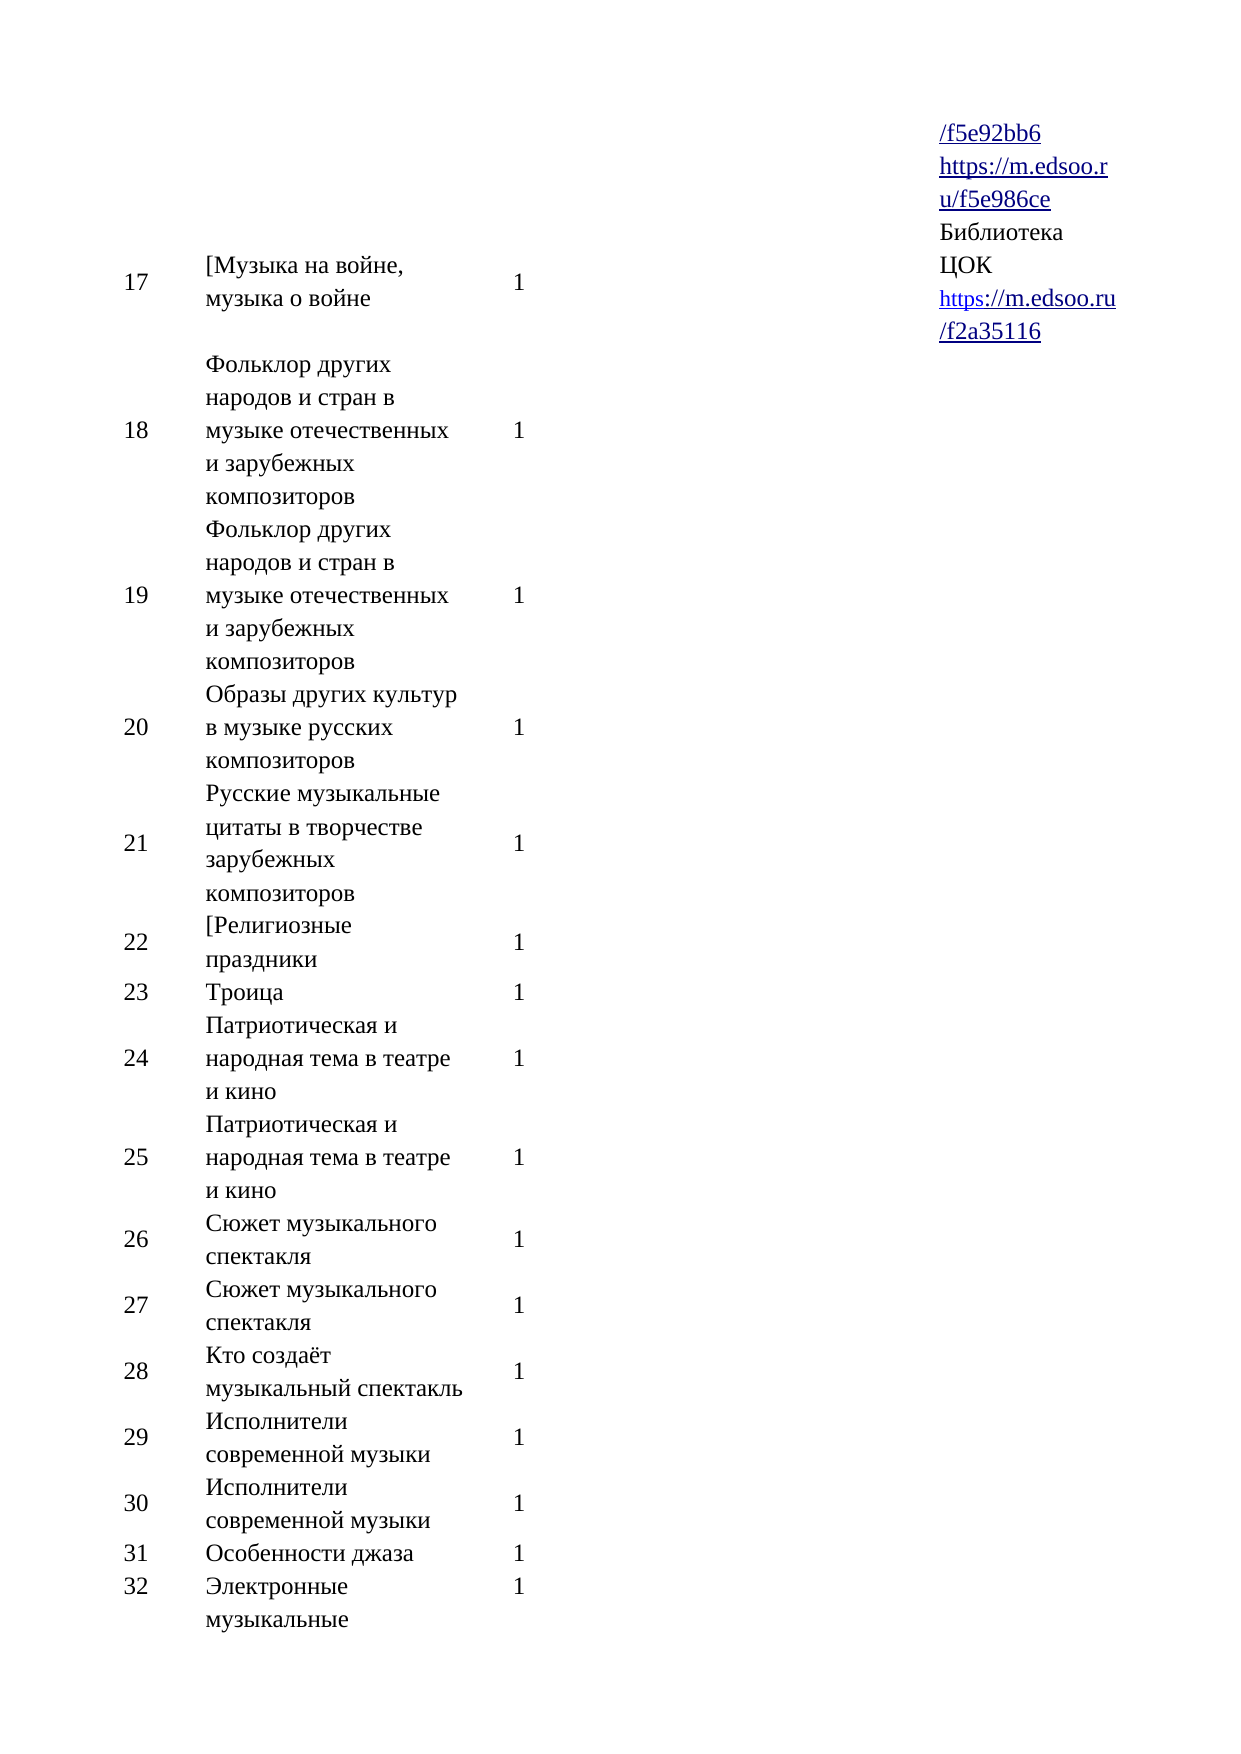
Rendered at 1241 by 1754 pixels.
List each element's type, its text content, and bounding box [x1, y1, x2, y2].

table_cell 28 [118, 1340, 186, 1406]
table_cell /f5e92bb6 https://m.edsoo.ru/f5e986ce [920, 118, 1122, 217]
table_cell 17 [118, 217, 186, 349]
table_cell Фольклор других народов и стран в музыке отечественных и зарубежных композиторов [186, 349, 468, 514]
table_cell [920, 1109, 1122, 1208]
table_cell [687, 977, 824, 1010]
table_cell 1 [468, 1472, 556, 1538]
table_cell 29 [118, 1406, 186, 1472]
table_cell [920, 1274, 1122, 1340]
table_cell [687, 1571, 824, 1633]
table_cell [920, 911, 1122, 977]
table_cell Фольклор других народов и стран в музыке отечественных и зарубежных композиторов [186, 514, 468, 679]
table_cell 22 [118, 911, 186, 977]
table_cell [556, 680, 687, 778]
table_cell [824, 1274, 920, 1340]
table_cell [920, 1406, 1122, 1472]
table_cell 24 [118, 1010, 186, 1109]
table_cell 1 [468, 911, 556, 977]
table_cell [824, 1538, 920, 1571]
table_cell [556, 1472, 687, 1538]
table_cell 1 [468, 1010, 556, 1109]
table_cell [687, 1208, 824, 1274]
table_cell 32 [118, 1571, 186, 1633]
table_cell 1 [468, 1538, 556, 1571]
table_cell 25 [118, 1109, 186, 1208]
table_cell Патриотическая и народная тема в театре и кино [186, 1109, 468, 1208]
table_cell [824, 1010, 920, 1109]
table_cell [556, 779, 687, 911]
table_cell [920, 977, 1122, 1010]
table_cell [687, 779, 824, 911]
table_cell [556, 1208, 687, 1274]
table_cell [Музыка на войне, музыка о войне [186, 217, 468, 349]
table_cell [687, 1010, 824, 1109]
table_cell [824, 680, 920, 778]
table_cell [468, 118, 556, 217]
table_cell [Религиозные праздники [186, 911, 468, 977]
table_cell 1 [468, 1571, 556, 1633]
table_cell [824, 349, 920, 514]
table_cell Патриотическая и народная тема в театре и кино [186, 1010, 468, 1109]
table_cell [824, 1406, 920, 1472]
table_cell 27 [118, 1274, 186, 1340]
table_cell [556, 911, 687, 977]
table_cell [824, 118, 920, 217]
table_cell [920, 1340, 1122, 1406]
table_cell [824, 1208, 920, 1274]
table_cell 21 [118, 779, 186, 911]
table_cell [824, 1571, 920, 1633]
table_cell [556, 217, 687, 349]
table_cell [824, 779, 920, 911]
table_cell [920, 1571, 1122, 1633]
table_cell [824, 1109, 920, 1208]
table_cell 1 [468, 1406, 556, 1472]
table_cell [824, 514, 920, 679]
table_cell 19 [118, 514, 186, 679]
table_cell 1 [468, 1340, 556, 1406]
table_cell [687, 514, 824, 679]
table_cell 1 [468, 680, 556, 778]
table_cell [687, 1109, 824, 1208]
table_cell 31 [118, 1538, 186, 1571]
table_cell Библиотека ЦОК https://m.edsoo.ru/f2a35116 [920, 217, 1122, 349]
table_cell [920, 1538, 1122, 1571]
table_cell [824, 1472, 920, 1538]
table_cell [687, 911, 824, 977]
table_cell Троица [186, 977, 468, 1010]
table_cell [920, 1472, 1122, 1538]
table_cell 23 [118, 977, 186, 1010]
table_cell [824, 977, 920, 1010]
table_cell 20 [118, 680, 186, 778]
table_cell [556, 1406, 687, 1472]
table_cell [556, 977, 687, 1010]
table_cell [687, 118, 824, 217]
table_cell [920, 349, 1122, 514]
table_cell [687, 680, 824, 778]
table_cell Образы других культур в музыке русских композиторов [186, 680, 468, 778]
table_cell [556, 1571, 687, 1633]
table_cell [556, 514, 687, 679]
table_cell [687, 349, 824, 514]
table_cell [556, 1010, 687, 1109]
table_cell [556, 349, 687, 514]
table_cell Сюжет музыкального спектакля [186, 1208, 468, 1274]
table_cell Сюжет музыкального спектакля [186, 1274, 468, 1340]
table_cell [687, 217, 824, 349]
table_cell 1 [468, 514, 556, 679]
table_cell [687, 1472, 824, 1538]
table_cell Исполнители современной музыки [186, 1406, 468, 1472]
table_cell [920, 514, 1122, 679]
table_cell [824, 1340, 920, 1406]
table_cell Особенности джаза [186, 1538, 468, 1571]
table_cell Русские музыкальные цитаты в творчестве зарубежных композиторов [186, 779, 468, 911]
table_cell 1 [468, 349, 556, 514]
table_cell [556, 1538, 687, 1571]
table_cell [118, 118, 186, 217]
table_cell Электронные музыкальные [186, 1571, 468, 1633]
table_cell 1 [468, 1109, 556, 1208]
table_cell [824, 217, 920, 349]
table_cell [186, 118, 468, 217]
table_cell [687, 1274, 824, 1340]
table_cell 30 [118, 1472, 186, 1538]
table_cell [687, 1340, 824, 1406]
table_cell [687, 1406, 824, 1472]
table_cell Кто создаёт музыкальный спектакль [186, 1340, 468, 1406]
table_cell [920, 779, 1122, 911]
table_cell 18 [118, 349, 186, 514]
table_cell [920, 1010, 1122, 1109]
table_cell 1 [468, 217, 556, 349]
table_cell 26 [118, 1208, 186, 1274]
table_cell [556, 1274, 687, 1340]
table_cell Исполнители современной музыки [186, 1472, 468, 1538]
table_cell 1 [468, 779, 556, 911]
table_cell 1 [468, 977, 556, 1010]
table_cell 1 [468, 1208, 556, 1274]
table_cell [556, 1340, 687, 1406]
table_cell [920, 680, 1122, 778]
table_cell [920, 1208, 1122, 1274]
table_cell 1 [468, 1274, 556, 1340]
table_cell [687, 1538, 824, 1571]
table_cell [556, 118, 687, 217]
table_cell [556, 1109, 687, 1208]
table_cell [824, 911, 920, 977]
